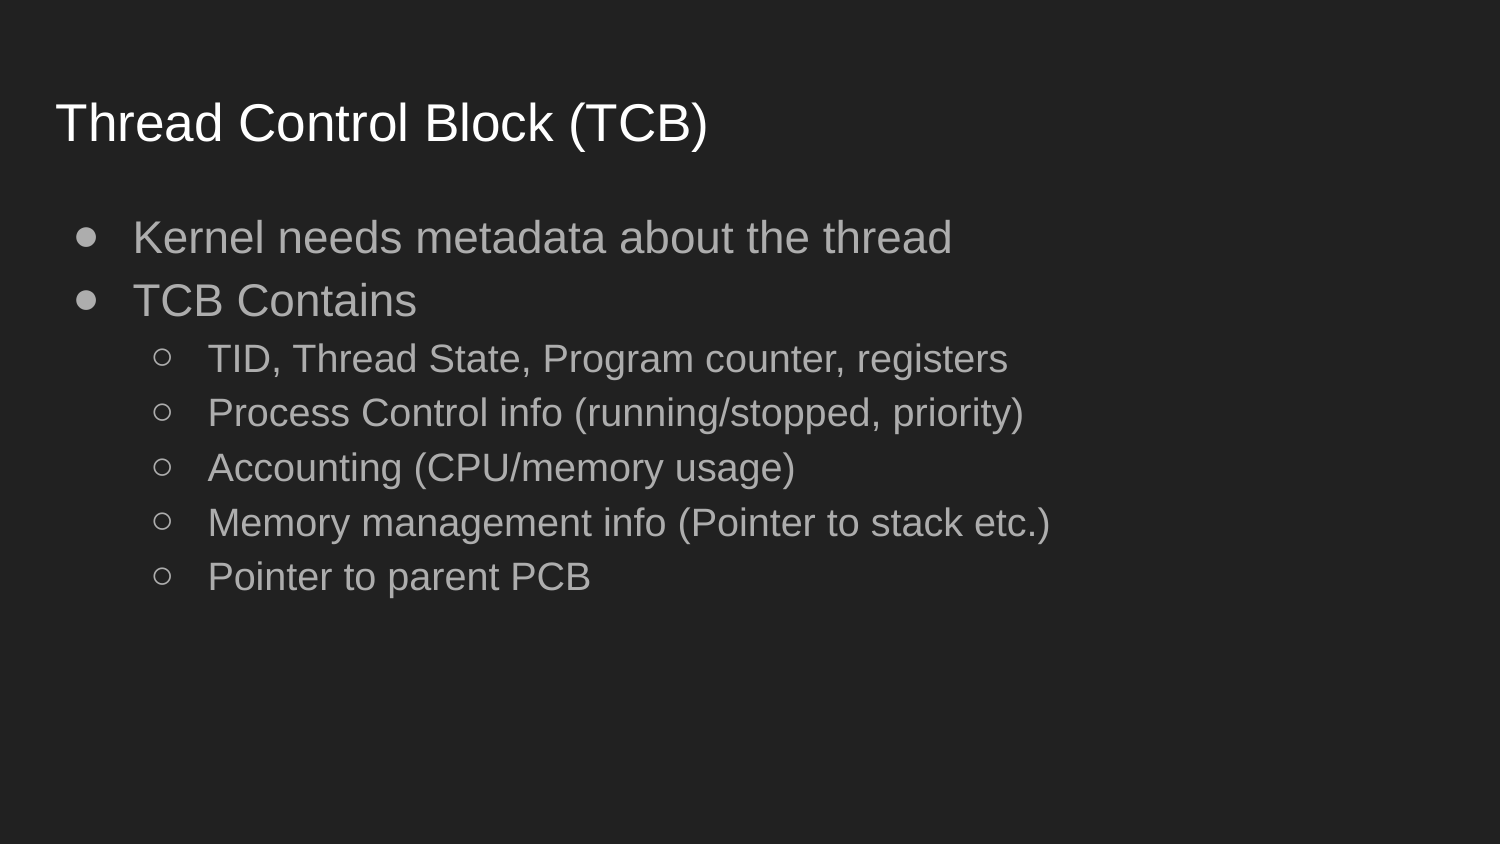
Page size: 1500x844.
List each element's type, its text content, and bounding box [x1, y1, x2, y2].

list Kernel needs metadata about the thread TCB Contains TID, Thread State, Program counter, registers Process Control info (running/stopped, priority) Accounting (CPU/memory usage) Memory management info (Pointer to stack etc.) Pointer to parent PCB [42, 184, 1500, 706]
title Thread Control Block (TCB) [40, 72, 920, 167]
